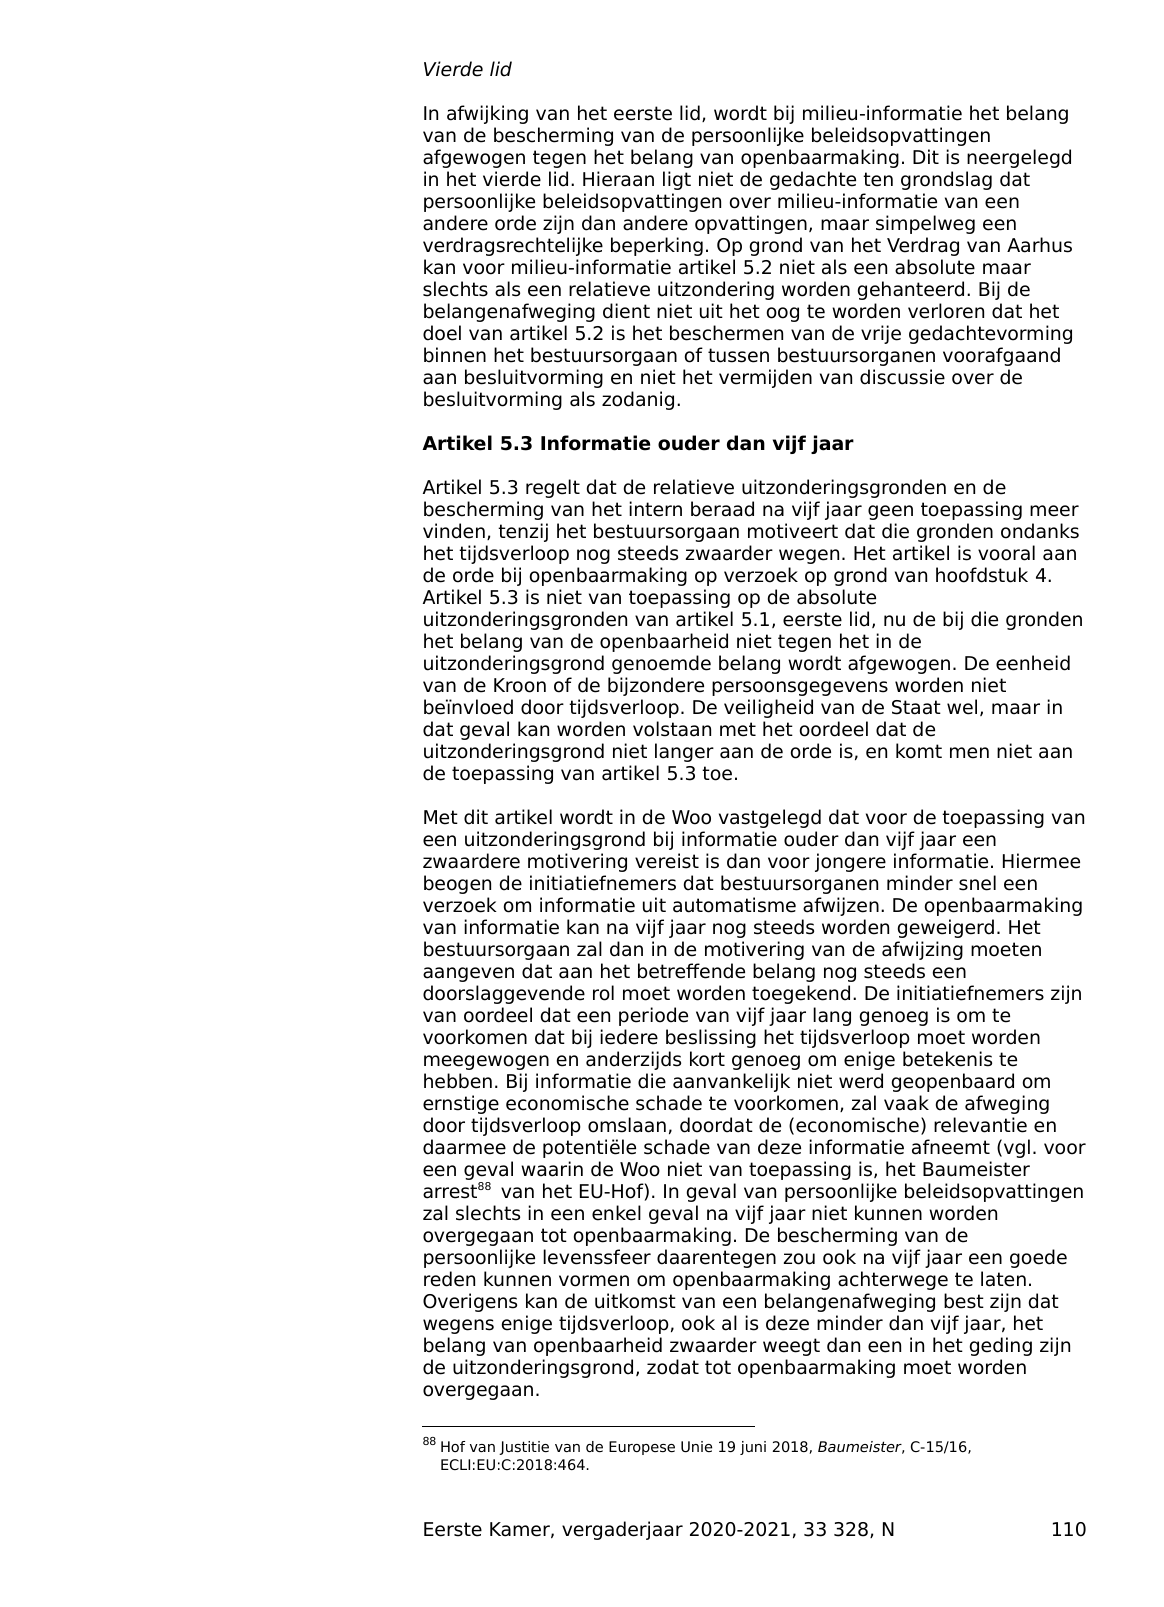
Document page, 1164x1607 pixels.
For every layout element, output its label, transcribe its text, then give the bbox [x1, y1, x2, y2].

subtitle Vierde lid [422, 59, 1087, 81]
subtitle Artikel 5.3 Informatie ouder dan vijf jaar [422, 433, 1087, 455]
text In afwijking van het eerste lid, wordt bij milieu-informatie het belang van de bescherming van de persoonlijke beleidsopvattingen afgewogen tegen het belang van openbaarmaking. Dit is neergelegd in het vierde lid. Hieraan ligt niet de gedachte ten grondslag dat persoonlijke beleidsopvattingen over milieu-informatie van een andere orde zijn dan andere opvattingen, maar simpelweg een verdragsrechtelijke beperking. Op grond van het Verdrag van Aarhus kan voor milieu-informatie artikel 5.2 niet als een absolute maar slechts als een relatieve uitzondering worden gehanteerd. Bij de belangenafweging dient niet uit het oog te worden verloren dat het doel van artikel 5.2 is het beschermen van de vrije gedachtevorming binnen het bestuursorgaan of tussen bestuursorganen voorafgaand aan besluitvorming en niet het vermijden van discussie over de besluitvorming als zodanig. [422, 103, 1087, 411]
text Artikel 5.3 regelt dat de relatieve uitzonderingsgronden en de bescherming van het intern beraad na vijf jaar geen toepassing meer vinden, tenzij het bestuursorgaan motiveert dat die gronden ondanks het tijdsverloop nog steeds zwaarder wegen. Het artikel is vooral aan de orde bij openbaarmaking op verzoek op grond van hoofdstuk 4. Artikel 5.3 is niet van toepassing op de absolute uitzonderingsgronden van artikel 5.1, eerste lid, nu de bij die gronden het belang van de openbaarheid niet tegen het in de uitzonderingsgrond genoemde belang wordt afgewogen. De eenheid van de Kroon of de bijzondere persoonsgegevens worden niet beïnvloed door tijdsverloop. De veiligheid van de Staat wel, maar in dat geval kan worden volstaan met het oordeel dat de uitzonderingsgrond niet langer aan de orde is, en komt men niet aan de toepassing van artikel 5.3 toe. [422, 477, 1087, 785]
text Hof van Justitie van de Europese Unie 19 juni 2018, Baumeister, C-15/16, ECLI:EU:C:2018:464. [422, 1435, 1087, 1474]
text Met dit artikel wordt in de Woo vastgelegd dat voor de toepassing van een uitzonderingsgrond bij informatie ouder dan vijf jaar een zwaardere motivering vereist is dan voor jongere informatie. Hiermee beogen de initiatiefnemers dat bestuursorganen minder snel een verzoek om informatie uit automatisme afwijzen. De openbaarmaking van informatie kan na vijf jaar nog steeds worden geweigerd. Het bestuursorgaan zal dan in de motivering van de afwijzing moeten aangeven dat aan het betreffende belang nog steeds een doorslaggevende rol moet worden toegekend. De initiatiefnemers zijn van oordeel dat een periode van vijf jaar lang genoeg is om te voorkomen dat bij iedere beslissing het tijdsverloop moet worden meegewogen en anderzijds kort genoeg om enige betekenis te hebben. Bij informatie die aanvankelijk niet werd geopenbaard om ernstige economische schade te voorkomen, zal vaak de afweging door tijdsverloop omslaan, doordat de (economische) relevantie en daarmee de potentiële schade van deze informatie afneemt (vgl. voor een geval waarin de Woo niet van toepassing is, het Baumeister arrest van het EU-Hof). In geval van persoonlijke beleidsopvattingen zal slechts in een enkel geval na vijf jaar niet kunnen worden overgegaan tot openbaarmaking. De bescherming van de persoonlijke levenssfeer daarentegen zou ook na vijf jaar een goede reden kunnen vormen om openbaarmaking achterwege te laten. Overigens kan de uitkomst van een belangenafweging best zijn dat wegens enige tijdsverloop, ook al is deze minder dan vijf jaar, het belang van openbaarheid zwaarder weegt dan een in het geding zijn de uitzonderingsgrond, zodat tot openbaarmaking moet worden overgegaan. [422, 807, 1087, 1401]
